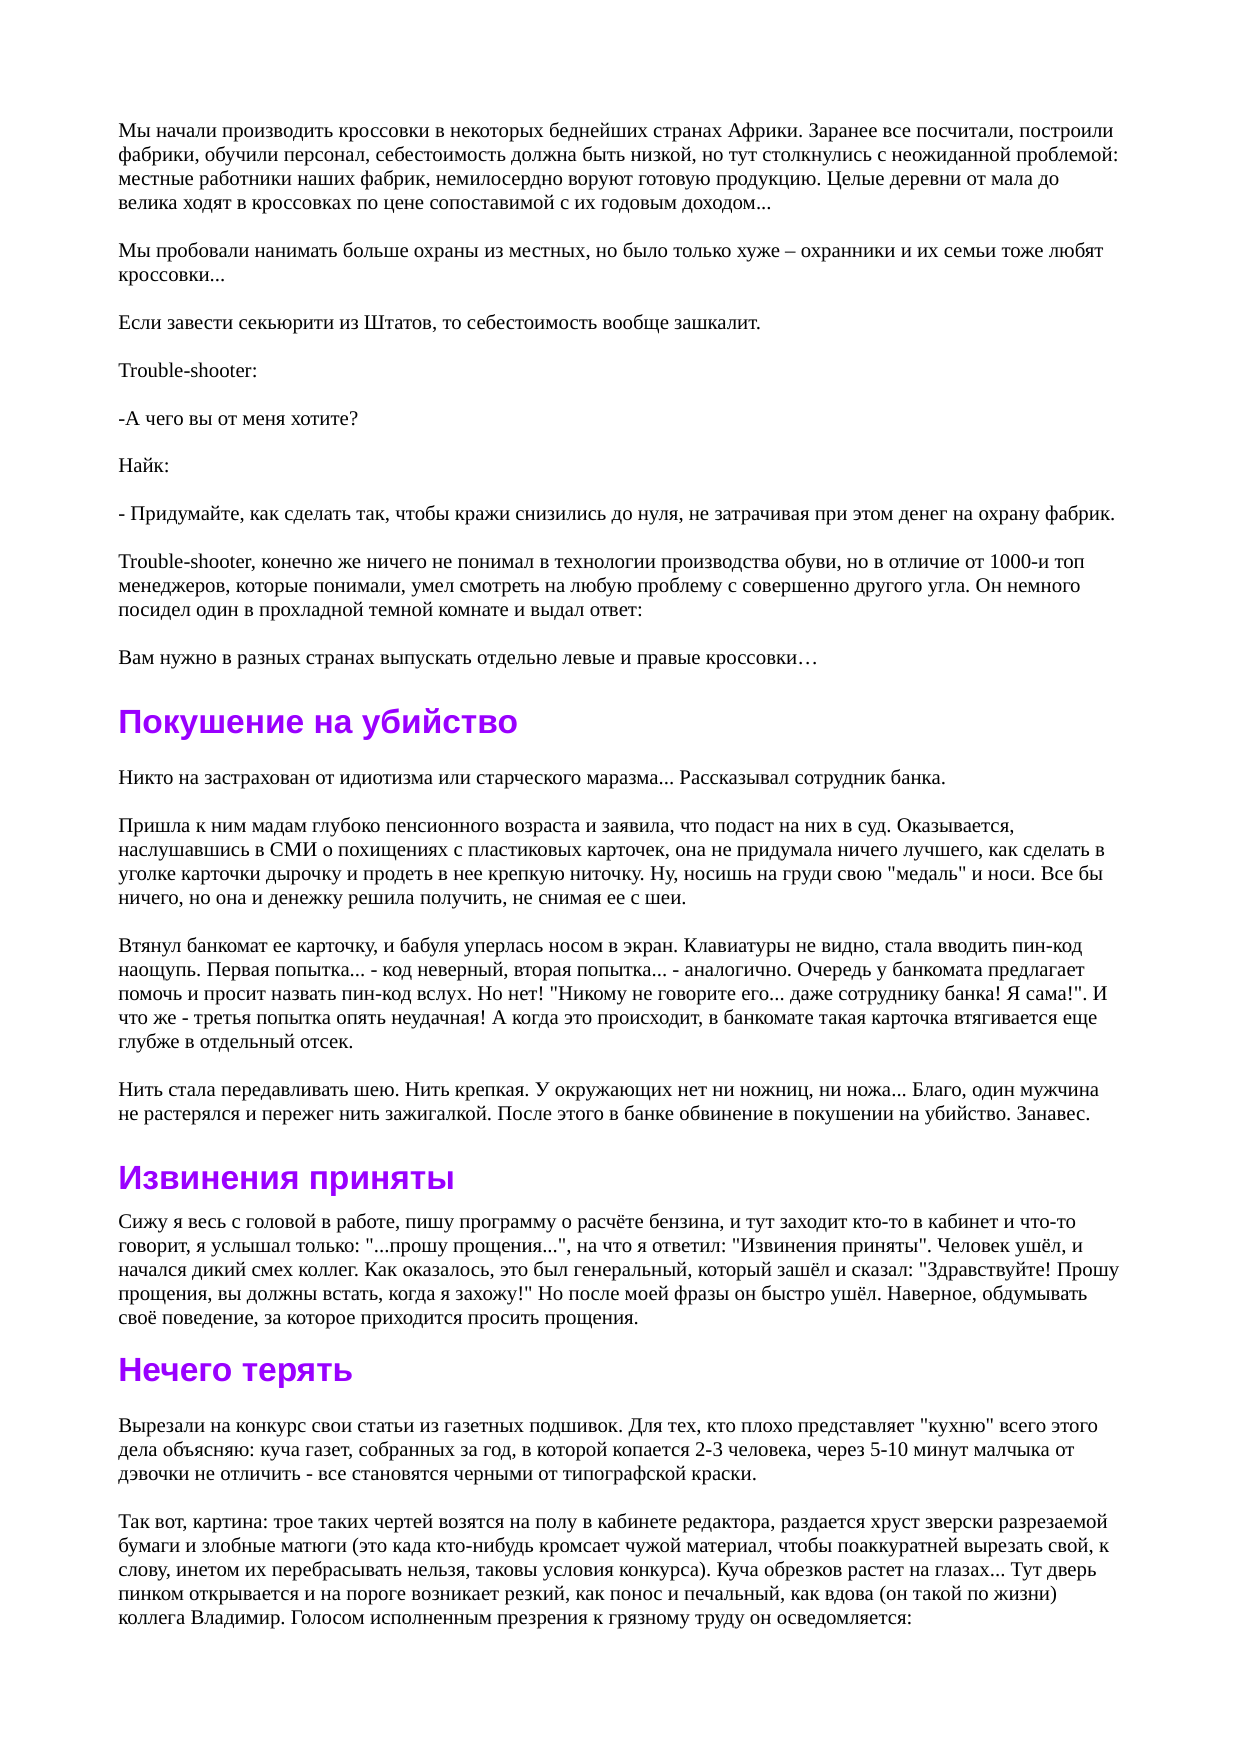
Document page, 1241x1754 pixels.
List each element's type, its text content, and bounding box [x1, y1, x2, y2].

text Вырезали на конкурс свои статьи из газетных подшивок. Для тех, кто плохо представляет "кухню" всего этого дела объясняю: куча газет, собранных за год, в которой копается 2-3 человека, через 5-10 минут малчыка от дэвочки не отличить - все становятся черными от типографской краски. [118, 1413, 1122, 1485]
text Втянул банкомат ее карточку, и бабуля уперлась носом в экран. Клавиатуры не видно, стала вводить пин-код наощупь. Первая попытка... - код неверный, вторая попытка... - аналогично. Очередь у банкомата предлагает помочь и просит назвать пин-код вслух. Но нет! "Никому не говорите его... даже сотруднику банка! Я сама!". И что же - третья попытка опять неудачная! А когда это происходит, в банкомате такая карточка втягивается еще глубже в отдельный отсек. [118, 933, 1122, 1053]
text Найк: [118, 453, 1122, 477]
subtitle Покушение на убийство [118, 702, 1122, 740]
subtitle Извинения приняты [118, 1157, 1122, 1196]
text Trouble-shooter, конечно же ничего не понимал в технологии производства обуви, но в отличие от 1000-и топ менеджеров, которые понимали, умел смотреть на любую проблему с совершенно другого угла. Он немного посидел один в прохладной темной комнате и выдал ответ: [118, 549, 1122, 621]
text Никто на застрахован от идиотизма или старческого маразма... Рассказывал сотрудник банка. [118, 765, 1122, 789]
text Сижу я весь с головой в работе, пишу программу о расчёте бензина, и тут заходит кто-то в кабинет и что-то говорит, я услышал только: "...прошу прощения...", на что я ответил: "Извинения приняты". Человек ушёл, и начался дикий смех коллег. Как оказалось, это был генеральный, который зашёл и сказал: "Здравствуйте! Прошу прощения, вы должны встать, когда я захожу!" Но после моей фразы он быстро ушёл. Наверное, обдумывать своё поведение, за которое приходится просить прощения. [118, 1209, 1122, 1329]
text Так вот, картина: трое таких чертей возятся на полу в кабинете редактора, раздается хруст зверски разрезаемой бумаги и злобные матюги (это када кто-нибудь кромсает чужой материал, чтобы поаккуратней вырезать свой, к слову, инетом их перебрасывать нельзя, таковы условия конкурса). Куча обрезков растет на глазах... Тут дверь пинком открывается и на пороге возникает резкий, как понос и печальный, как вдова (он такой по жизни) коллега Владимир. Голосом исполненным презрения к грязному труду он осведомляется: [118, 1509, 1122, 1629]
text -А чего вы от меня хотите? [118, 406, 1122, 430]
text Нить стала передавливать шею. Нить крепкая. У окружающих нет ни ножниц, ни ножа... Благо, один мужчина не растерялся и пережег нить зажигалкой. После этого в банке обвинение в покушении на убийство. Занавес. [118, 1077, 1122, 1125]
text Пришла к ним мадам глубоко пенсионного возраста и заявила, что подаст на них в суд. Оказывается, наслушавшись в СМИ о похищениях с пластиковых карточек, она не придумала ничего лучшего, как сделать в уголке карточки дырочку и продеть в нее крепкую ниточку. Ну, носишь на груди свою "медаль" и носи. Все бы ничего, но она и денежку решила получить, не снимая ее с шеи. [118, 813, 1122, 909]
text Если завести секьюрити из Штатов, то себестоимость вообще зашкалит. [118, 310, 1122, 334]
text - Придумайте, как сделать так, чтобы кражи снизились до нуля, не затрачивая при этом денег на охрану фабрик. [118, 501, 1122, 525]
text Trouble-shooter: [118, 358, 1122, 382]
text Вам нужно в разных странах выпускать отдельно левые и правые кроссовки… [118, 645, 1122, 669]
text Мы пробовали нанимать больше охраны из местных, но было только хуже – охранники и их семьи тоже любят кроссовки... [118, 238, 1122, 286]
subtitle Нечего терять [118, 1350, 1122, 1388]
text Мы начали производить кроссовки в некоторых беднейших странах Африки. Заранее все посчитали, построили фабрики, обучили персонал, себестоимость должна быть низкой, но тут столкнулись с неожиданной проблемой: местные работники наших фабрик, немилосердно воруют готовую продукцию. Целые деревни от мала до велика ходят в кроссовках по цене сопоставимой с их годовым доходом... [118, 118, 1122, 214]
